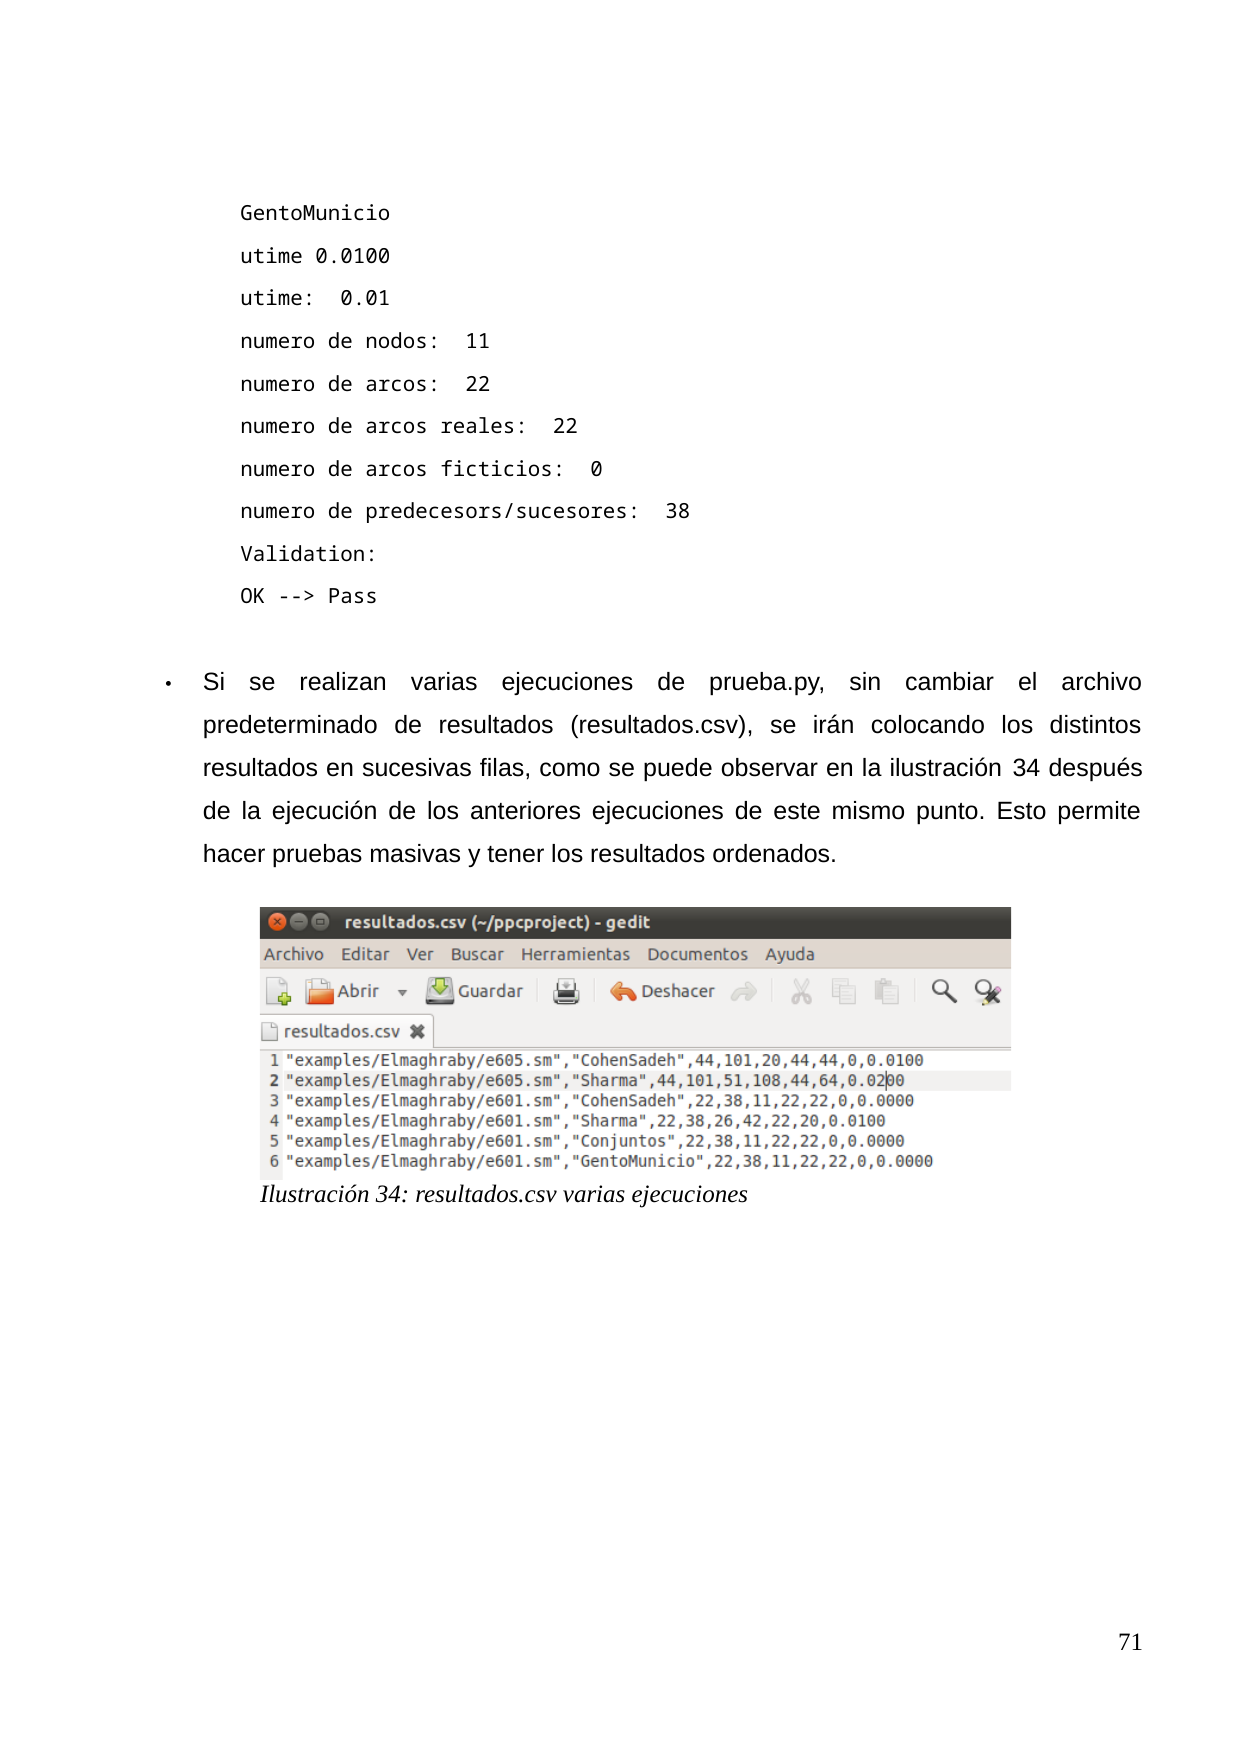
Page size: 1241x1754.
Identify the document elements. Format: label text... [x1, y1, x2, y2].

list GentoMunicio [203, 198, 1143, 227]
list utime 0.0100 [203, 241, 1143, 269]
picture [259, 907, 1012, 1180]
list numero de arcos ficticios: 0 [203, 454, 1143, 482]
list utime: 0.01 [203, 283, 1143, 312]
list Ilustración 34: resultados.csv varias ejecuciones [260, 1180, 1011, 1208]
list Validation: [203, 539, 1143, 567]
list OK --> Pass [203, 582, 1143, 610]
list numero de nodos: 11 [203, 326, 1143, 354]
list Si se realizan varias ejecuciones de prueba.py, sin cambiar el archivo predeterminado de resultados (resultados.csv), se irán colocando los distintos resultados en sucesivas filas, como se puede observar en la ilustración 34 después de la ejecución de los anteriores ejecuciones de este mismo punto. Esto permite hacer pruebas masivas y tener los resultados ordenados. [165, 667, 1143, 868]
list numero de predecesors/sucesores: 38 [203, 496, 1143, 525]
list numero de arcos: 22 [203, 369, 1143, 397]
list numero de arcos reales: 22 [203, 411, 1143, 440]
